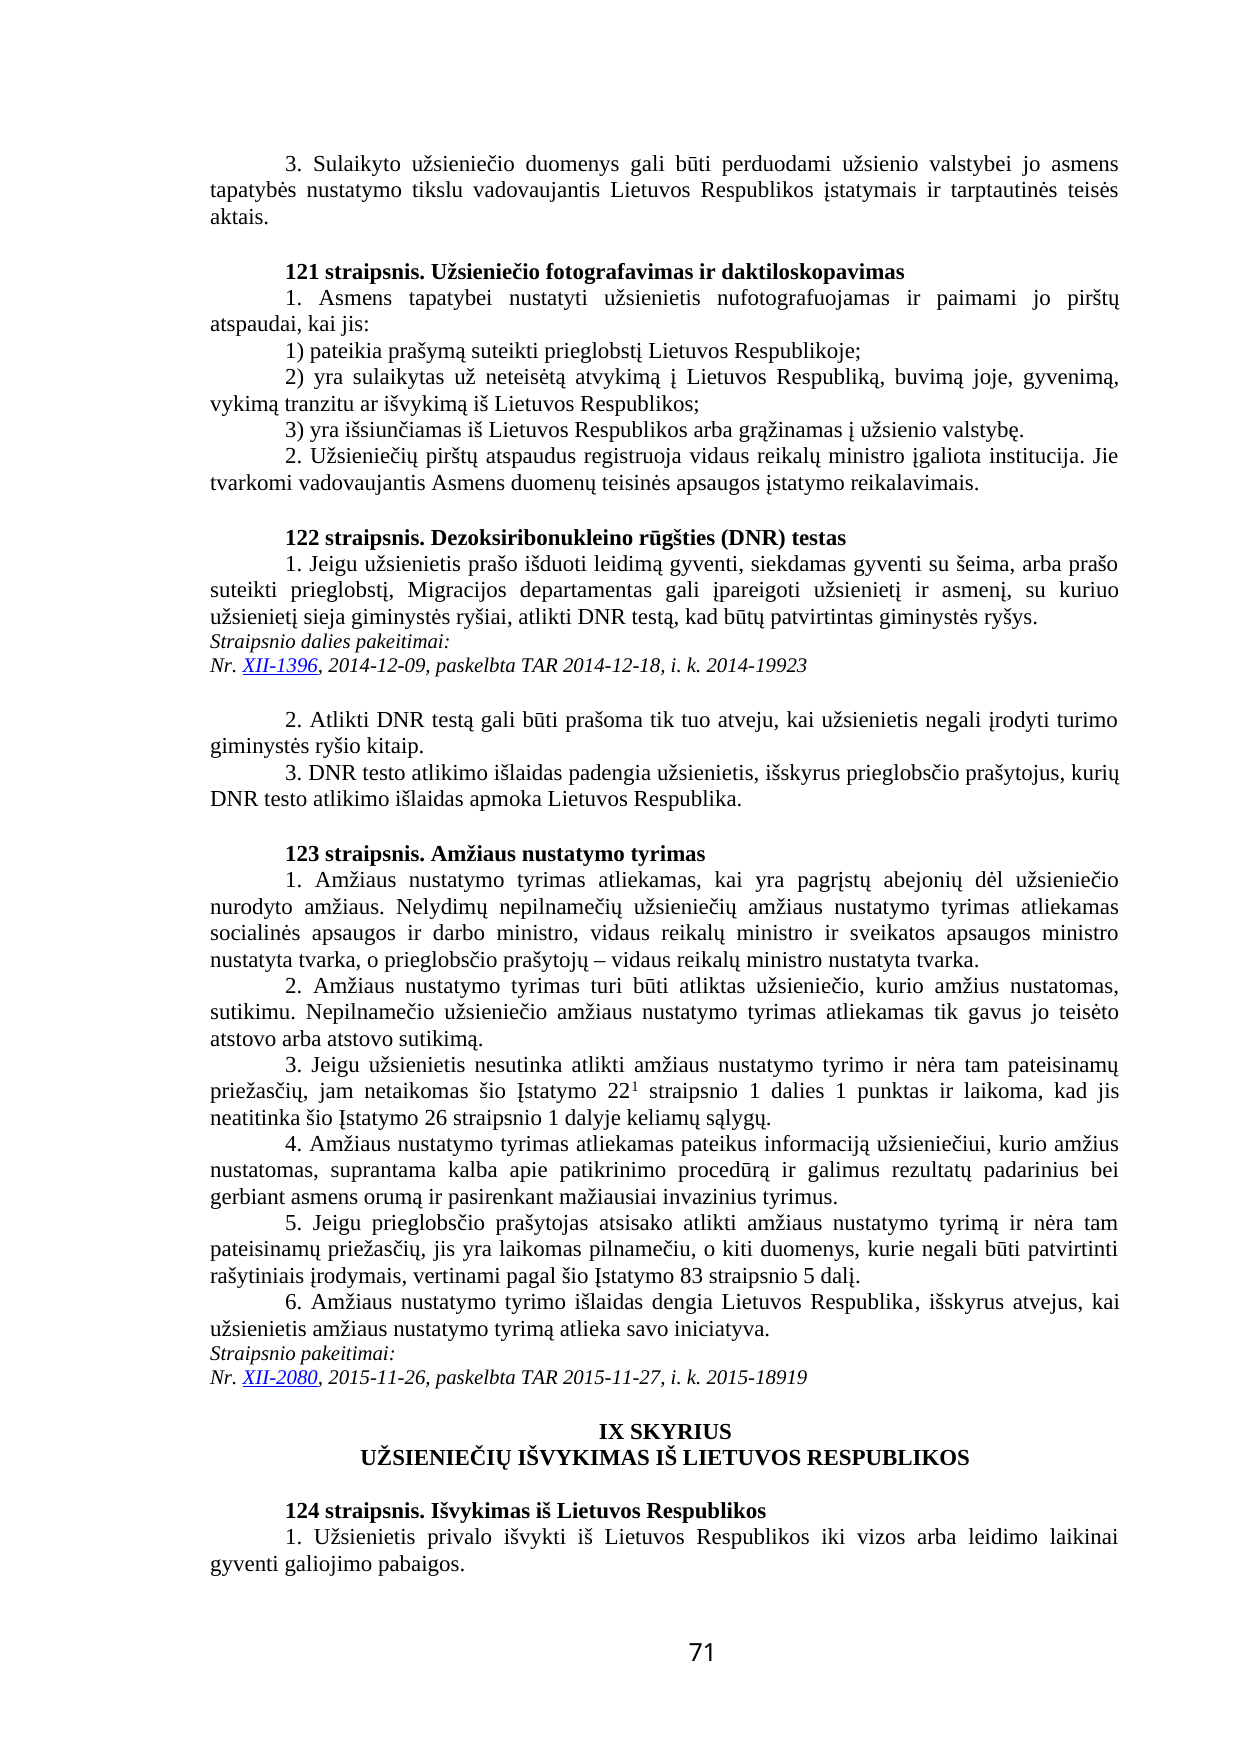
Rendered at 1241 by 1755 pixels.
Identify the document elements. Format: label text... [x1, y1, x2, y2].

text 1. Asmens tapatybei nustatyti užsienietis nufotografuojamas ir paimami jo pirštų atspaudai, kai jis: [210, 284, 1120, 337]
text 2. Užsieniečių pirštų atspaudus registruoja vidaus reikalų ministro įgaliota institucija. Jie tvarkomi vadovaujantis Asmens duomenų teisinės apsaugos įstatymo reikalavimais. [210, 442, 1120, 495]
text 1. Jeigu užsienietis prašo išduoti leidimą gyventi, siekdamas gyventi su šeima, arba prašo suteikti prieglobstį, Migracijos departamentas gali įpareigoti užsienietį ir asmenį, su kuriuo užsienietį sieja giminystės ryšiai, atlikti DNR testą, kad būtų patvirtintas giminystės ryšys. [210, 550, 1120, 629]
text 4. Amžiaus nustatymo tyrimas atliekamas pateikus informaciją užsieniečiui, kurio amžius nustatomas, suprantama kalba apie patikrinimo procedūrą ir galimus rezultatų padarinius bei gerbiant asmens orumą ir pasirenkant mažiausiai invazinius tyrimus. [210, 1130, 1120, 1209]
text 5. Jeigu prieglobsčio prašytojas atsisako atlikti amžiaus nustatymo tyrimą ir nėra tam pateisinamų priežasčių, jis yra laikomas pilnamečiu, o kiti duomenys, kurie negali būti patvirtinti rašytiniais įrodymais, vertinami pagal šio Įstatymo 83 straipsnio 5 dalį. [210, 1209, 1120, 1288]
text 3. DNR testo atlikimo išlaidas padengia užsienietis, išskyrus prieglobsčio prašytojus, kurių DNR testo atlikimo išlaidas apmoka Lietuvos Respublika. [210, 759, 1120, 811]
text 1. Užsienietis privalo išvykti iš Lietuvos Respublikos iki vizos arba leidimo laikinai gyventi galiojimo pabaigos. [210, 1523, 1120, 1576]
text 2. Atlikti DNR testą gali būti prašoma tik tuo atveju, kai užsienietis negali įrodyti turimo giminystės ryšio kitaip. [210, 706, 1120, 759]
text Nr. XII-1396, 2014-12-09, paskelbta TAR 2014-12-18, i. k. 2014-19923 [210, 653, 1120, 677]
text UŽSIENIEČIŲ IŠVYKIMAS IŠ LIETUVOS RESPUBLIKOS [210, 1444, 1120, 1471]
text 2. Amžiaus nustatymo tyrimas turi būti atliktas užsieniečio, kurio amžius nustatomas, sutikimu. Nepilnamečio užsieniečio amžiaus nustatymo tyrimas atliekamas tik gavus jo teisėto atstovo arba atstovo sutikimą. [210, 972, 1120, 1051]
text 121 straipsnis. Užsieniečio fotografavimas ir daktiloskopavimas [210, 258, 1120, 284]
text 3. Sulaikyto užsieniečio duomenys gali būti perduodami užsienio valstybei jo asmens tapatybės nustatymo tikslu vadovaujantis Lietuvos Respublikos įstatymais ir tarptautinės teisės aktais. [210, 150, 1120, 229]
text 3) yra išsiunčiamas iš Lietuvos Respublikos arba grąžinamas į užsienio valstybę. [210, 416, 1120, 442]
text 3. Jeigu užsienietis nesutinka atlikti amžiaus nustatymo tyrimo ir nėra tam pateisinamų priežasčių, jam netaikomas šio Įstatymo 221 straipsnio 1 dalies 1 punktas ir laikoma, kad jis neatitinka šio Įstatymo 26 straipsnio 1 dalyje keliamų sąlygų. [210, 1051, 1120, 1130]
text Straipsnio dalies pakeitimai: [210, 629, 1120, 653]
text Straipsnio pakeitimai: [210, 1341, 1120, 1365]
text 1. Amžiaus nustatymo tyrimas atliekamas, kai yra pagrįstų abejonių dėl užsieniečio nurodyto amžiaus. Nelydimų nepilnamečių užsieniečių amžiaus nustatymo tyrimas atliekamas socialinės apsaugos ir darbo ministro, vidaus reikalų ministro ir sveikatos apsaugos ministro nustatyta tvarka, o prieglobsčio prašytojų – vidaus reikalų ministro nustatyta tvarka. [210, 867, 1120, 972]
text 2) yra sulaikytas už neteisėtą atvykimą į Lietuvos Respubliką, buvimą joje, gyvenimą, vykimą tranzitu ar išvykimą iš Lietuvos Respublikos; [210, 363, 1120, 416]
text 6. Amžiaus nustatymo tyrimo išlaidas dengia Lietuvos Respublika, išskyrus atvejus, kai užsienietis amžiaus nustatymo tyrimą atlieka savo iniciatyva. [210, 1288, 1120, 1341]
text 123 straipsnis. Amžiaus nustatymo tyrimas [210, 840, 1120, 867]
text Nr. XII-2080, 2015-11-26, paskelbta TAR 2015-11-27, i. k. 2015-18919 [210, 1365, 1120, 1389]
text IX SKYRIUS [210, 1418, 1120, 1444]
text 1) pateikia prašymą suteikti prieglobstį Lietuvos Respublikoje; [210, 337, 1120, 363]
text 124 straipsnis. Išvykimas iš Lietuvos Respublikos [210, 1497, 1120, 1523]
subtitle 122 straipsnis. Dezoksiribonukleino rūgšties (DNR) testas [210, 524, 1120, 550]
